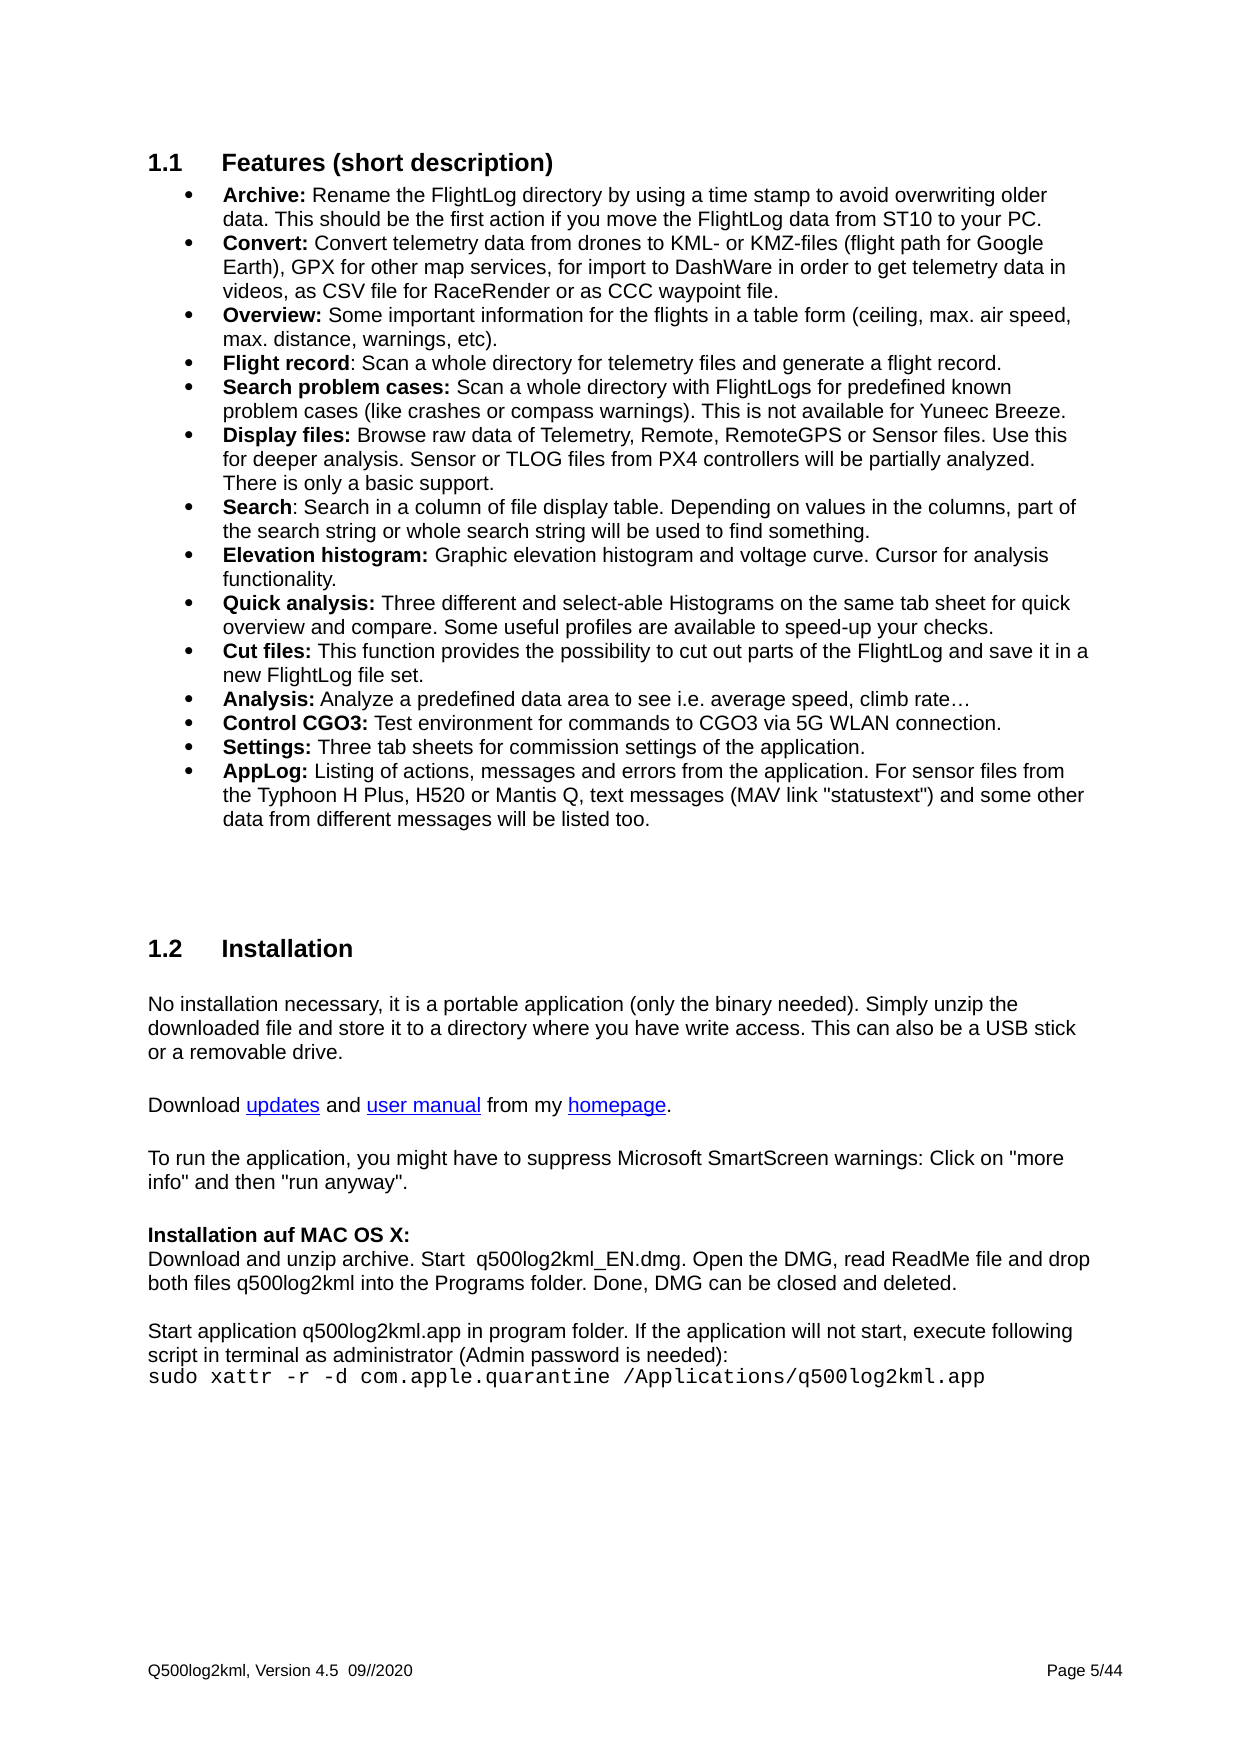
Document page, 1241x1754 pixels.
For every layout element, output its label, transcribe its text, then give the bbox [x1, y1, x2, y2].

text Download updates and user manual from my homepage. [148, 1093, 1093, 1117]
list Control CGO3: Test environment for commands to CGO3 via 5G WLAN connection. [185, 711, 1093, 735]
list Display files: Browse raw data of Telemetry, Remote, RemoteGPS or Sensor files. Use this for deeper analysis. Sensor or TLOG files from PX4 controllers will be partially analyzed. There is only a basic support. [185, 423, 1093, 495]
list Convert: Convert telemetry data from drones to KML- or KMZ-files (flight path for Google Earth), GPX for other map services, for import to DashWare in order to get telemetry data in videos, as CSV file for RaceRender or as CCC waypoint file. [185, 231, 1093, 303]
subtitle Installation [148, 934, 1093, 962]
list Settings: Three tab sheets for commission settings of the application. [185, 735, 1093, 759]
list Search: Search in a column of file display table. Depending on values in the columns, part of the search string or whole search string will be used to find something. [185, 495, 1093, 543]
text Installation auf MAC OS X: [148, 1223, 1093, 1247]
text Start application q500log2kml.app in program folder. If the application will not start, execute following script in terminal as administrator (Admin password is needed): [148, 1319, 1093, 1367]
list Quick analysis: Three different and select-able Histograms on the same tab sheet for quick overview and compare. Some useful profiles are available to speed-up your checks. [185, 591, 1093, 639]
text Download and unzip archive. Start q500log2kml_EN.dmg. Open the DMG, read ReadMe file and drop both files q500log2kml into the Programs folder. Done, DMG can be closed and deleted. [148, 1247, 1093, 1295]
list Overview: Some important information for the flights in a table form (ceiling, max. air speed, max. distance, warnings, etc). [185, 303, 1093, 351]
list Elevation histogram: Graphic elevation histogram and voltage curve. Cursor for analysis functionality. [185, 543, 1093, 591]
list Search problem cases: Scan a whole directory with FlightLogs for predefined known problem cases (like crashes or compass warnings). This is not available for Yuneec Breeze. [185, 375, 1093, 423]
subtitle Features (short description) [148, 148, 1093, 176]
list Flight record: Scan a whole directory for telemetry files and generate a flight record. [185, 351, 1093, 375]
list AppLog: Listing of actions, messages and errors from the application. For sensor files from the Typhoon H Plus, H520 or Mantis Q, text messages (MAV link "statustext") and some other data from different messages will be listed too. [185, 759, 1093, 860]
list Analysis: Analyze a predefined data area to see i.e. average speed, climb rate… [185, 687, 1093, 711]
text No installation necessary, it is a portable application (only the binary needed). Simply unzip the downloaded file and store it to a directory where you have write access. This can also be a USB stick or a removable drive. [148, 992, 1093, 1063]
text sudo xattr -r -d com.apple.quarantine /Applications/q500log2kml.app [148, 1367, 1093, 1390]
list Cut files: This function provides the possibility to cut out parts of the FlightLog and save it in a new FlightLog file set. [185, 639, 1093, 687]
list Archive: Rename the FlightLog directory by using a time stamp to avoid overwriting older data. This should be the first action if you move the FlightLog data from ST10 to your PC. [185, 183, 1093, 231]
text To run the application, you might have to suppress Microsoft SmartScreen warnings: Click on "more info" and then "run anyway". [148, 1146, 1093, 1194]
